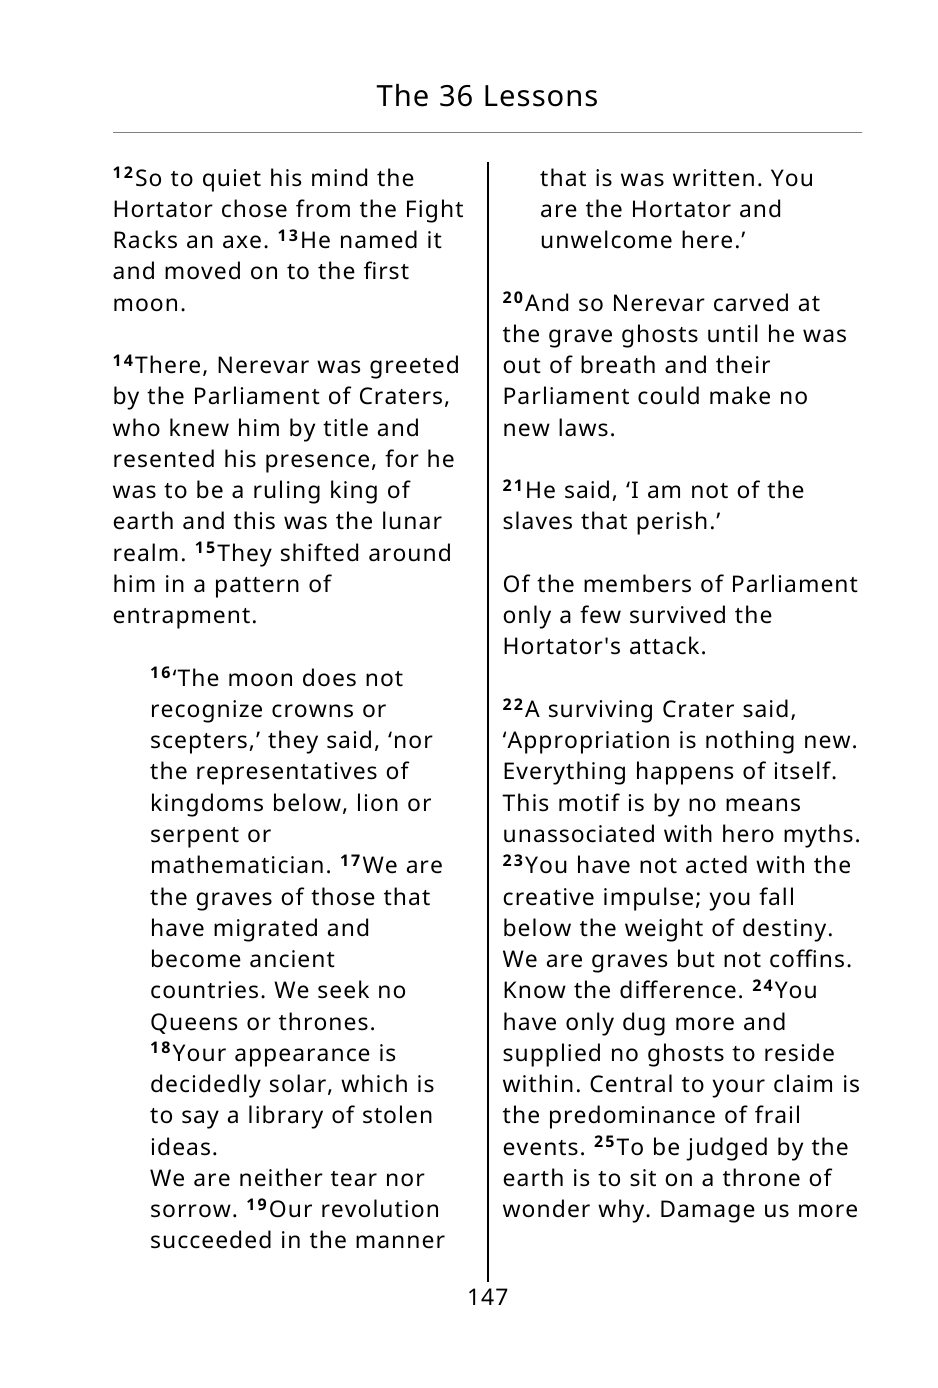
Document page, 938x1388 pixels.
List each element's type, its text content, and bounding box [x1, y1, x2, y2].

text 14There, Nerevar was greeted by the Parliament of Craters, who knew him by title and resented his presence, for he was to be a ruling king of earth and this was the lunar realm. 15They shifted around him in a pattern of entrapment. [112, 349, 472, 630]
text 16‘The moon does not recognize crowns or scepters,’ they said, ‘nor the representatives of kingdoms below, lion or serpent or mathematician. 17We are the graves of those that have migrated and become ancient countries. We seek no Queens or thrones. 18Your appearance is decidedly solar, which is to say a library of stolen ideas. We are neither tear nor sorrow. 19Our revolution succeeded in the manner [150, 662, 454, 1255]
text 20And so Nerevar carved at the grave ghosts until he was out of breath and their Parliament could make no new laws. [502, 287, 862, 443]
text Of the members of Parliament only a few survived the Hortator's attack. [502, 568, 862, 662]
text 22A surviving Crater said, ‘Appropriation is nothing new. Everything happens of itself. This motif is by no means unassociated with hero myths. 23You have not acted with the creative impulse; you fall below the weight of destiny. We are graves but not coffins. Know the difference. 24You have only dug more and supplied no ghosts to reside within. Central to your claim is the predominance of frail events. 25To be judged by the earth is to sit on a throne of wonder why. Damage us more [502, 693, 862, 1224]
text The 36 Lessons [112, 75, 862, 115]
text that is was written. You are the Hortator and unwelcome here.’ [540, 162, 844, 255]
text 21He said, ‘I am not of the slaves that perish.’ [502, 474, 862, 537]
text 12So to quiet his mind the Hortator chose from the Fight Racks an axe. 13He named it and moved on to the first moon. [112, 162, 472, 318]
